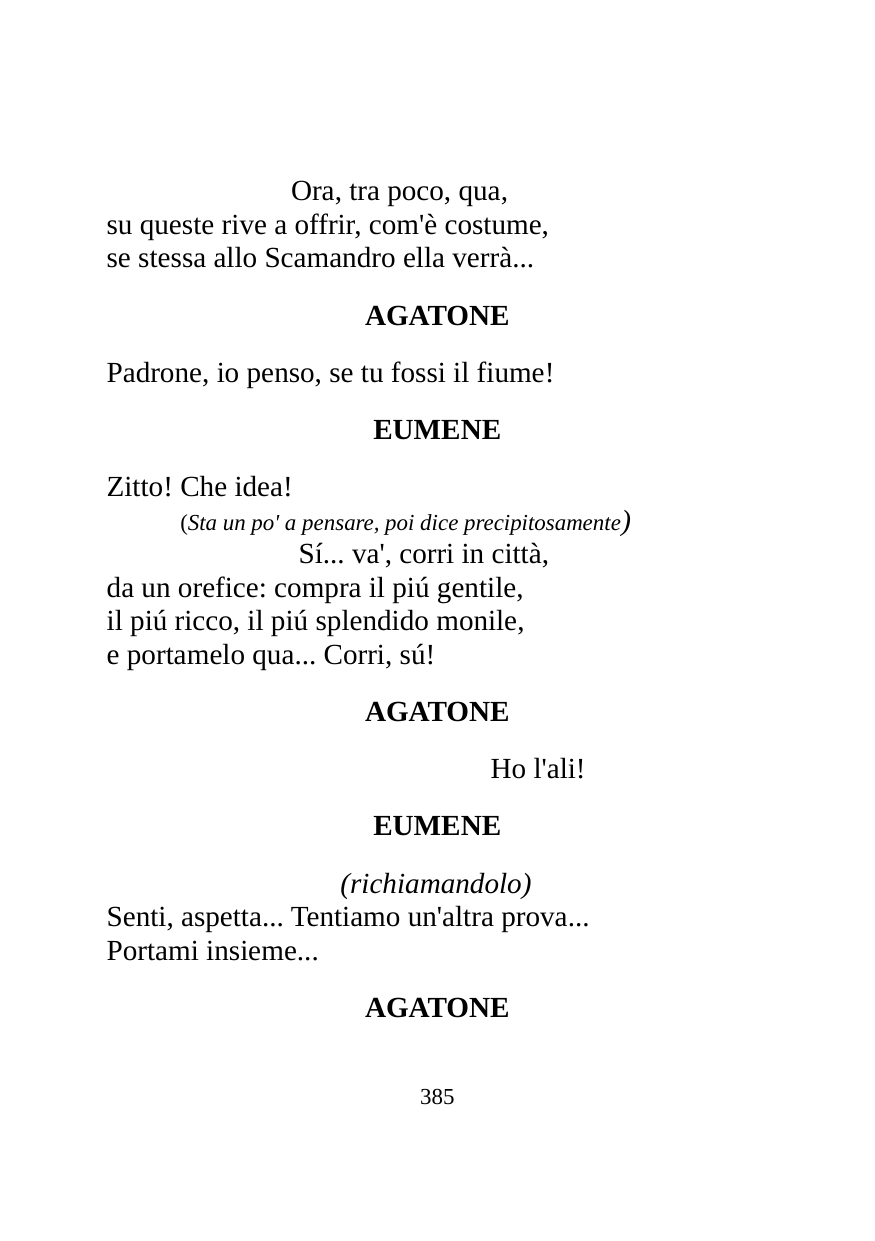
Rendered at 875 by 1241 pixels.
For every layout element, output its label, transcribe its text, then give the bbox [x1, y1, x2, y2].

text Portami insieme... [106, 933, 768, 966]
text e portamelo qua... Corri, sú! [106, 637, 768, 671]
text Padrone, io penso, se tu fossi il fiume! [106, 355, 768, 388]
text Senti, aspetta... Tentiamo un'altra prova... [106, 899, 768, 933]
subtitle AGATONE [106, 298, 768, 331]
subtitle EUMENE [106, 412, 768, 446]
text (richiamandolo) [106, 866, 768, 899]
text (Sta un po' a pensare, poi dice precipitosamente) [106, 503, 768, 536]
text se stessa allo Scamandro ella verrà... [106, 241, 768, 274]
subtitle AGATONE [106, 694, 768, 728]
text da un orefice: compra il piú gentile, [106, 570, 768, 603]
subtitle AGATONE [106, 990, 768, 1023]
text Sí... va', corri in città, [106, 536, 768, 570]
text il piú ricco, il piú splendido monile, [106, 603, 768, 637]
text Ora, tra poco, qua, [106, 173, 768, 207]
text Zitto! Che idea! [106, 469, 768, 503]
text Ho l'ali! [106, 751, 768, 785]
subtitle EUMENE [106, 808, 768, 842]
text su queste rive a offrir, com'è costume, [106, 207, 768, 241]
